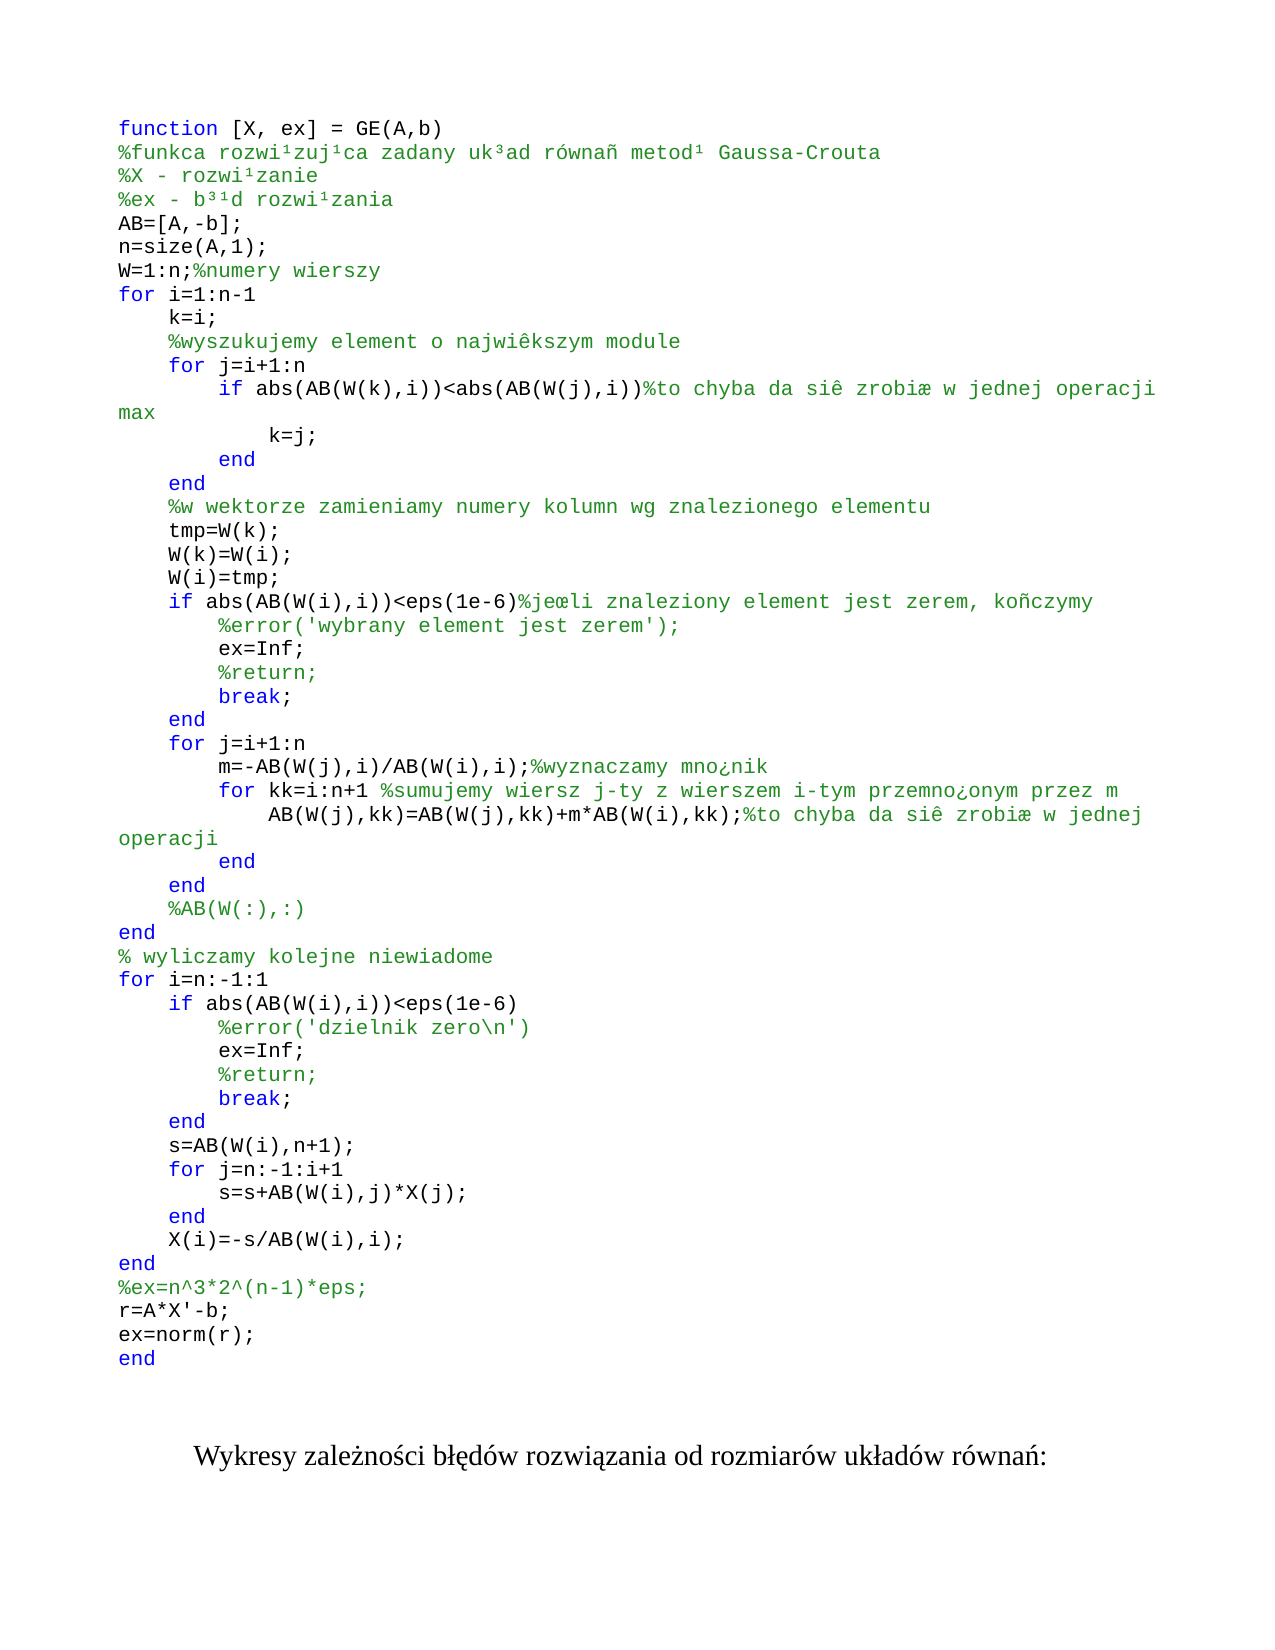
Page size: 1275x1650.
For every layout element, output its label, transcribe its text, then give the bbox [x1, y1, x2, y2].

text ex=Inf; [118, 1040, 1157, 1064]
text X(i)=-s/AB(W(i),i); [118, 1229, 1157, 1253]
text AB(W(j),kk)=AB(W(j),kk)+m*AB(W(i),kk);%to chyba da siê zrobiæ w jednej operacji [118, 804, 1157, 851]
text break; [118, 1088, 1157, 1111]
text s=s+AB(W(i),j)*X(j); [118, 1182, 1157, 1206]
text s=AB(W(i),n+1); [118, 1135, 1157, 1158]
text ex=Inf; [118, 638, 1157, 662]
text AB=[A,-b]; [118, 213, 1157, 236]
text break; [118, 686, 1157, 709]
text end [118, 1111, 1157, 1135]
text % wyliczamy kolejne niewiadome [118, 946, 1157, 969]
text for kk=i:n+1 %sumujemy wiersz j-ty z wierszem i-tym przemno¿onym przez m [118, 780, 1157, 804]
text for j=i+1:n [118, 733, 1157, 757]
text W(k)=W(i); [118, 544, 1157, 567]
list Wykresy zależności błędów rozwiązania od rozmiarów układów równań: [156, 1438, 1157, 1472]
text for j=n:-1:i+1 [118, 1158, 1157, 1182]
text r=A*X'-b; [118, 1300, 1157, 1324]
text %error('wybrany element jest zerem'); [118, 615, 1157, 638]
text %AB(W(:),:) [118, 898, 1157, 922]
text %ex - b³¹d rozwi¹zania [118, 189, 1157, 213]
text ex=norm(r); [118, 1324, 1157, 1348]
text m=-AB(W(j),i)/AB(W(i),i);%wyznaczamy mno¿nik [118, 757, 1157, 780]
text for i=n:-1:1 [118, 969, 1157, 993]
text k=i; [118, 307, 1157, 331]
text for j=i+1:n [118, 354, 1157, 378]
text %return; [118, 662, 1157, 686]
text end [118, 875, 1157, 898]
text end [118, 922, 1157, 946]
text %error('dzielnik zero\n') [118, 1017, 1157, 1040]
text k=j; [118, 426, 1157, 449]
text %funkca rozwi¹zuj¹ca zadany uk³ad równañ metod¹ Gaussa-Crouta [118, 142, 1157, 165]
text n=size(A,1); [118, 236, 1157, 260]
text %wyszukujemy element o najwiêkszym module [118, 331, 1157, 354]
text function [X, ex] = GE(A,b) [118, 118, 1157, 142]
text %ex=n^3*2^(n-1)*eps; [118, 1277, 1157, 1300]
text if abs(AB(W(i),i))<eps(1e-6) [118, 993, 1157, 1017]
text %X - rozwi¹zanie [118, 165, 1157, 189]
text if abs(AB(W(i),i))<eps(1e-6)%jeœli znaleziony element jest zerem, koñczymy [118, 591, 1157, 615]
text tmp=W(k); [118, 520, 1157, 544]
text for i=1:n-1 [118, 284, 1157, 307]
text end [118, 709, 1157, 733]
text W=1:n;%numery wierszy [118, 260, 1157, 284]
text end [118, 851, 1157, 875]
text if abs(AB(W(k),i))<abs(AB(W(j),i))%to chyba da siê zrobiæ w jednej operacji max [118, 378, 1157, 426]
text end [118, 449, 1157, 473]
text %return; [118, 1064, 1157, 1088]
text end [118, 1348, 1157, 1371]
text %w wektorze zamieniamy numery kolumn wg znalezionego elementu [118, 496, 1157, 520]
text end [118, 473, 1157, 496]
text end [118, 1253, 1157, 1277]
text W(i)=tmp; [118, 567, 1157, 591]
text end [118, 1206, 1157, 1229]
